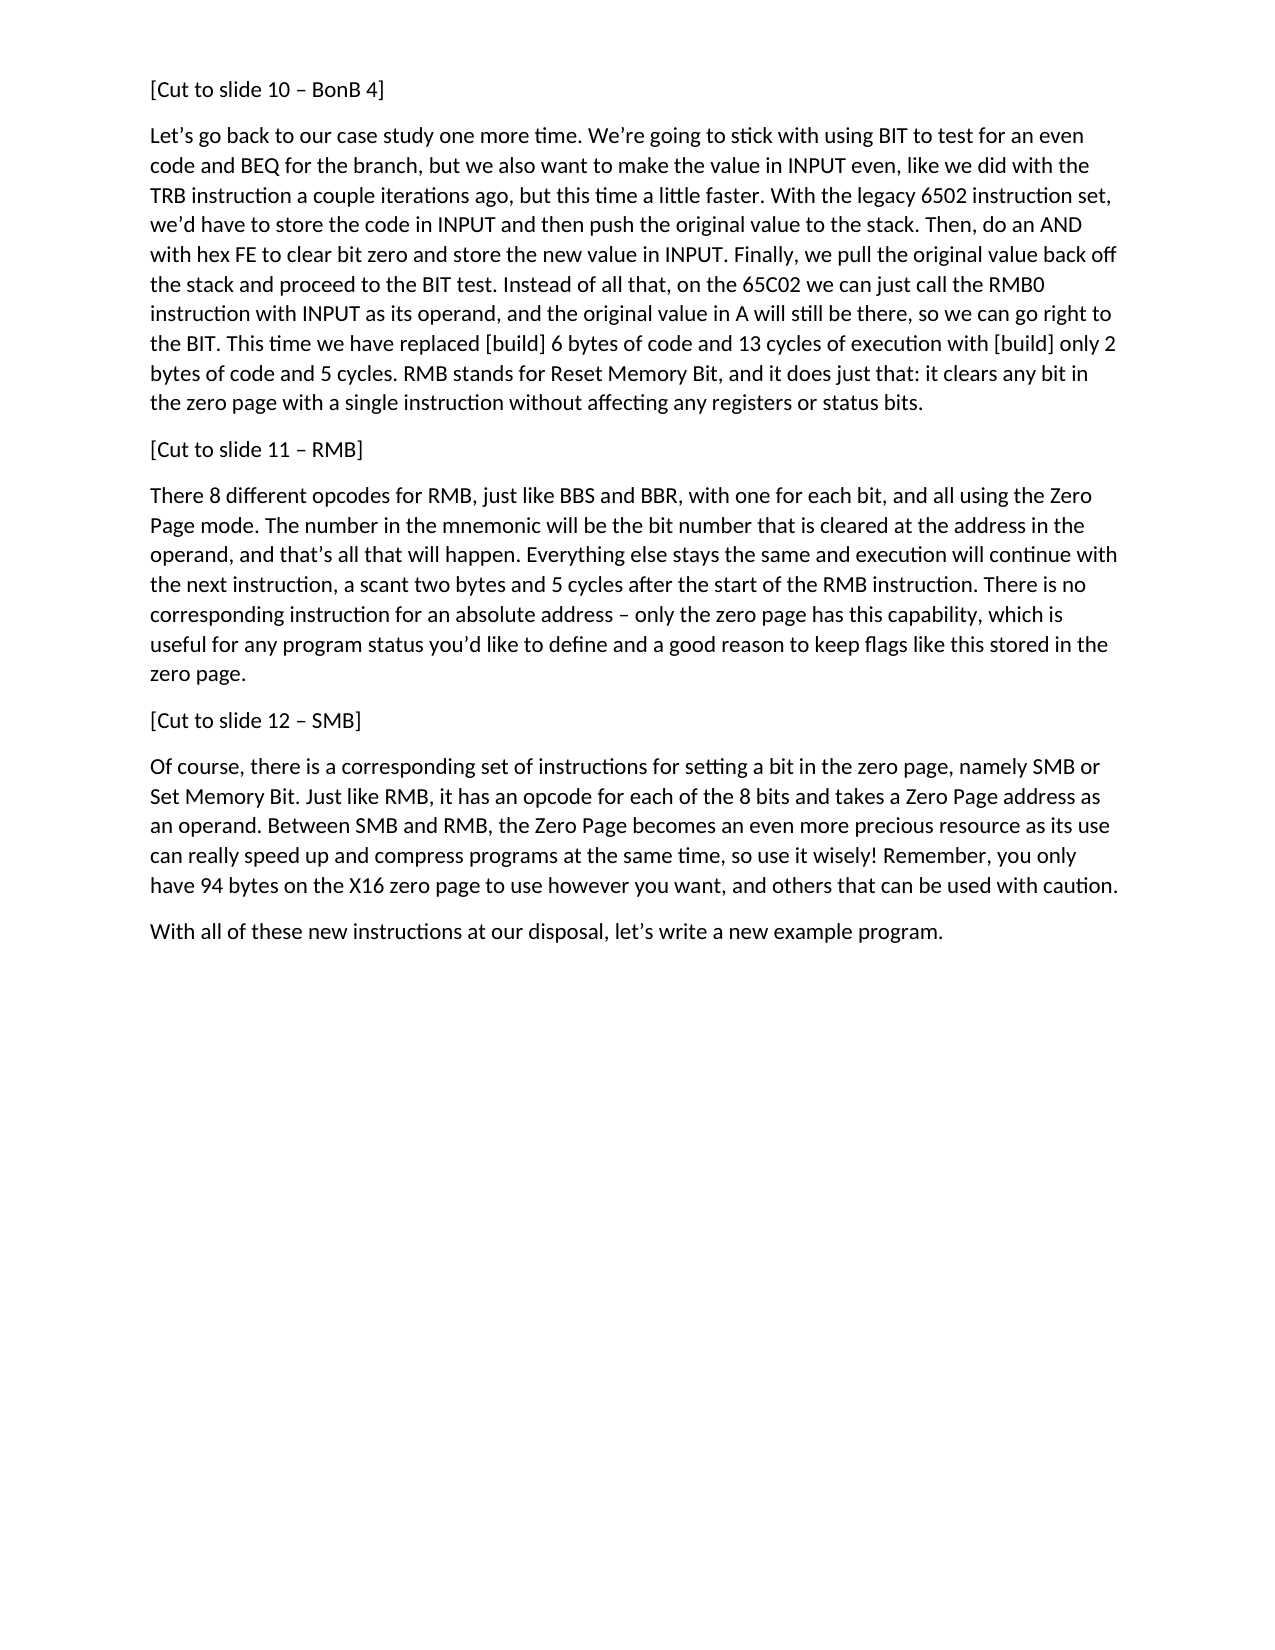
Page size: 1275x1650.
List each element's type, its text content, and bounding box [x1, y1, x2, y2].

text Of course, there is a corresponding set of instructions for setting a bit in the zero page, namely SMB or Set Memory Bit. Just like RMB, it has an opcode for each of the 8 bits and takes a Zero Page address as an operand. Between SMB and RMB, the Zero Page becomes an even more precious resource as its use can really speed up and compress programs at the same time, so use it wisely! Remember, you only have 94 bytes on the X16 zero page to use however you want, and others that can be used with caution. [150, 752, 1125, 899]
text With all of these new instructions at our disposal, let’s write a new example program. [150, 917, 1125, 945]
text There 8 different opcodes for RMB, just like BBS and BBR, with one for each bit, and all using the Zero Page mode. The number in the mnemonic will be the bit number that is cleared at the address in the operand, and that’s all that will happen. Everything else stays the same and execution will continue with the next instruction, a scant two bytes and 5 cycles after the start of the RMB instruction. There is no corresponding instruction for an absolute address – only the zero page has this capability, which is useful for any program status you’d like to define and a good reason to keep flags like this stored in the zero page. [150, 481, 1125, 687]
text [Cut to slide 12 – SMB] [150, 706, 1125, 734]
text [Cut to slide 10 – BonB 4] [150, 75, 1125, 103]
text [Cut to slide 11 – RMB] [150, 435, 1125, 463]
text Let’s go back to our case study one more time. We’re going to stick with using BIT to test for an even code and BEQ for the branch, but we also want to make the value in INPUT even, like we did with the TRB instruction a couple iterations ago, but this time a little faster. With the legacy 6502 instruction set, we’d have to store the code in INPUT and then push the original value to the stack. Then, do an AND with hex FE to clear bit zero and store the new value in INPUT. Finally, we pull the original value back off the stack and proceed to the BIT test. Instead of all that, on the 65C02 we can just call the RMB0 instruction with INPUT as its operand, and the original value in A will still be there, so we can go right to the BIT. This time we have replaced [build] 6 bytes of code and 13 cycles of execution with [build] only 2 bytes of code and 5 cycles. RMB stands for Reset Memory Bit, and it does just that: it clears any bit in the zero page with a single instruction without affecting any registers or status bits. [150, 121, 1125, 417]
